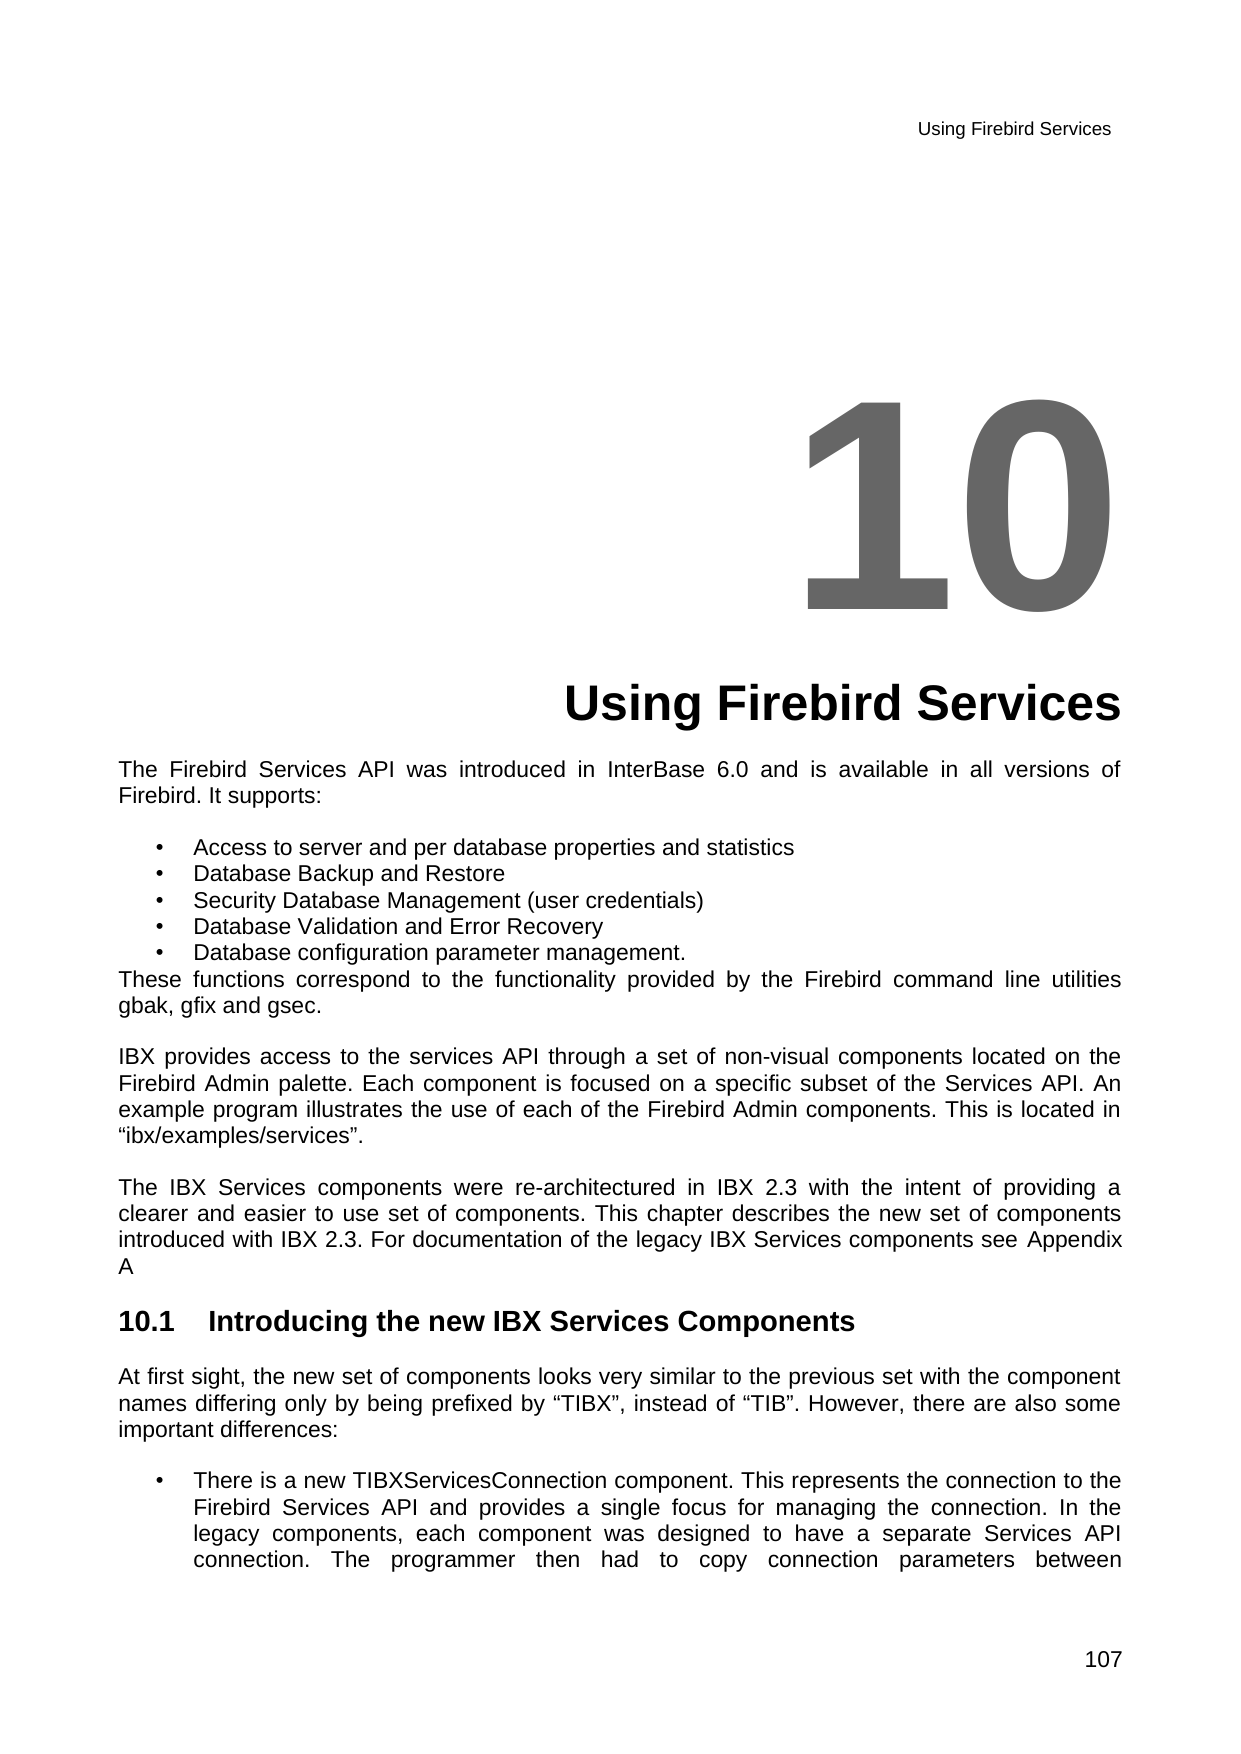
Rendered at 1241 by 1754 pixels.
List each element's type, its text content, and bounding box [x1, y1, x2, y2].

text The Firebird Services API was introduced in InterBase 6.0 and is available in all versions of Firebird. It supports: [118, 756, 1122, 809]
list Access to server and per database properties and statistics [156, 834, 1122, 860]
text These functions correspond to the functionality provided by the Firebird command line utilities gbak, gfix and gsec. [118, 966, 1122, 1018]
text IBX provides access to the services API through a set of non-visual components located on the Firebird Admin palette. Each component is focused on a specific subset of the Services API. An example program illustrates the use of each of the Firebird Admin components. This is located in “ibx/examples/services”. [118, 1043, 1122, 1149]
list Database configuration parameter management. [156, 939, 1122, 966]
list Security Database Management (user credentials) [156, 887, 1122, 913]
list There is a new TIBXServicesConnection component. This represents the connection to the Firebird Services API and provides a single focus for managing the connection. In the legacy components, each component was designed to have a separate Services API connection. The programmer then had to copy connection parameters between [156, 1467, 1122, 1573]
subtitle Introducing the new IBX Services Components [118, 1304, 1122, 1338]
text At first sight, the new set of components looks very similar to the previous set with the component names differing only by being prefixed by “TIBX”, instead of “TIB”. However, there are also some important differences: [118, 1363, 1122, 1442]
list Database Validation and Error Recovery [156, 913, 1122, 939]
subtitle Using Firebird Services [81, 328, 1122, 731]
list Database Backup and Restore [156, 860, 1122, 887]
text The IBX Services components were re-architectured in IBX 2.3 with the intent of providing a clearer and easier to use set of components. This chapter describes the new set of components introduced with IBX 2.3. For documentation of the legacy IBX Services components see Appendix A. [118, 1174, 1122, 1279]
